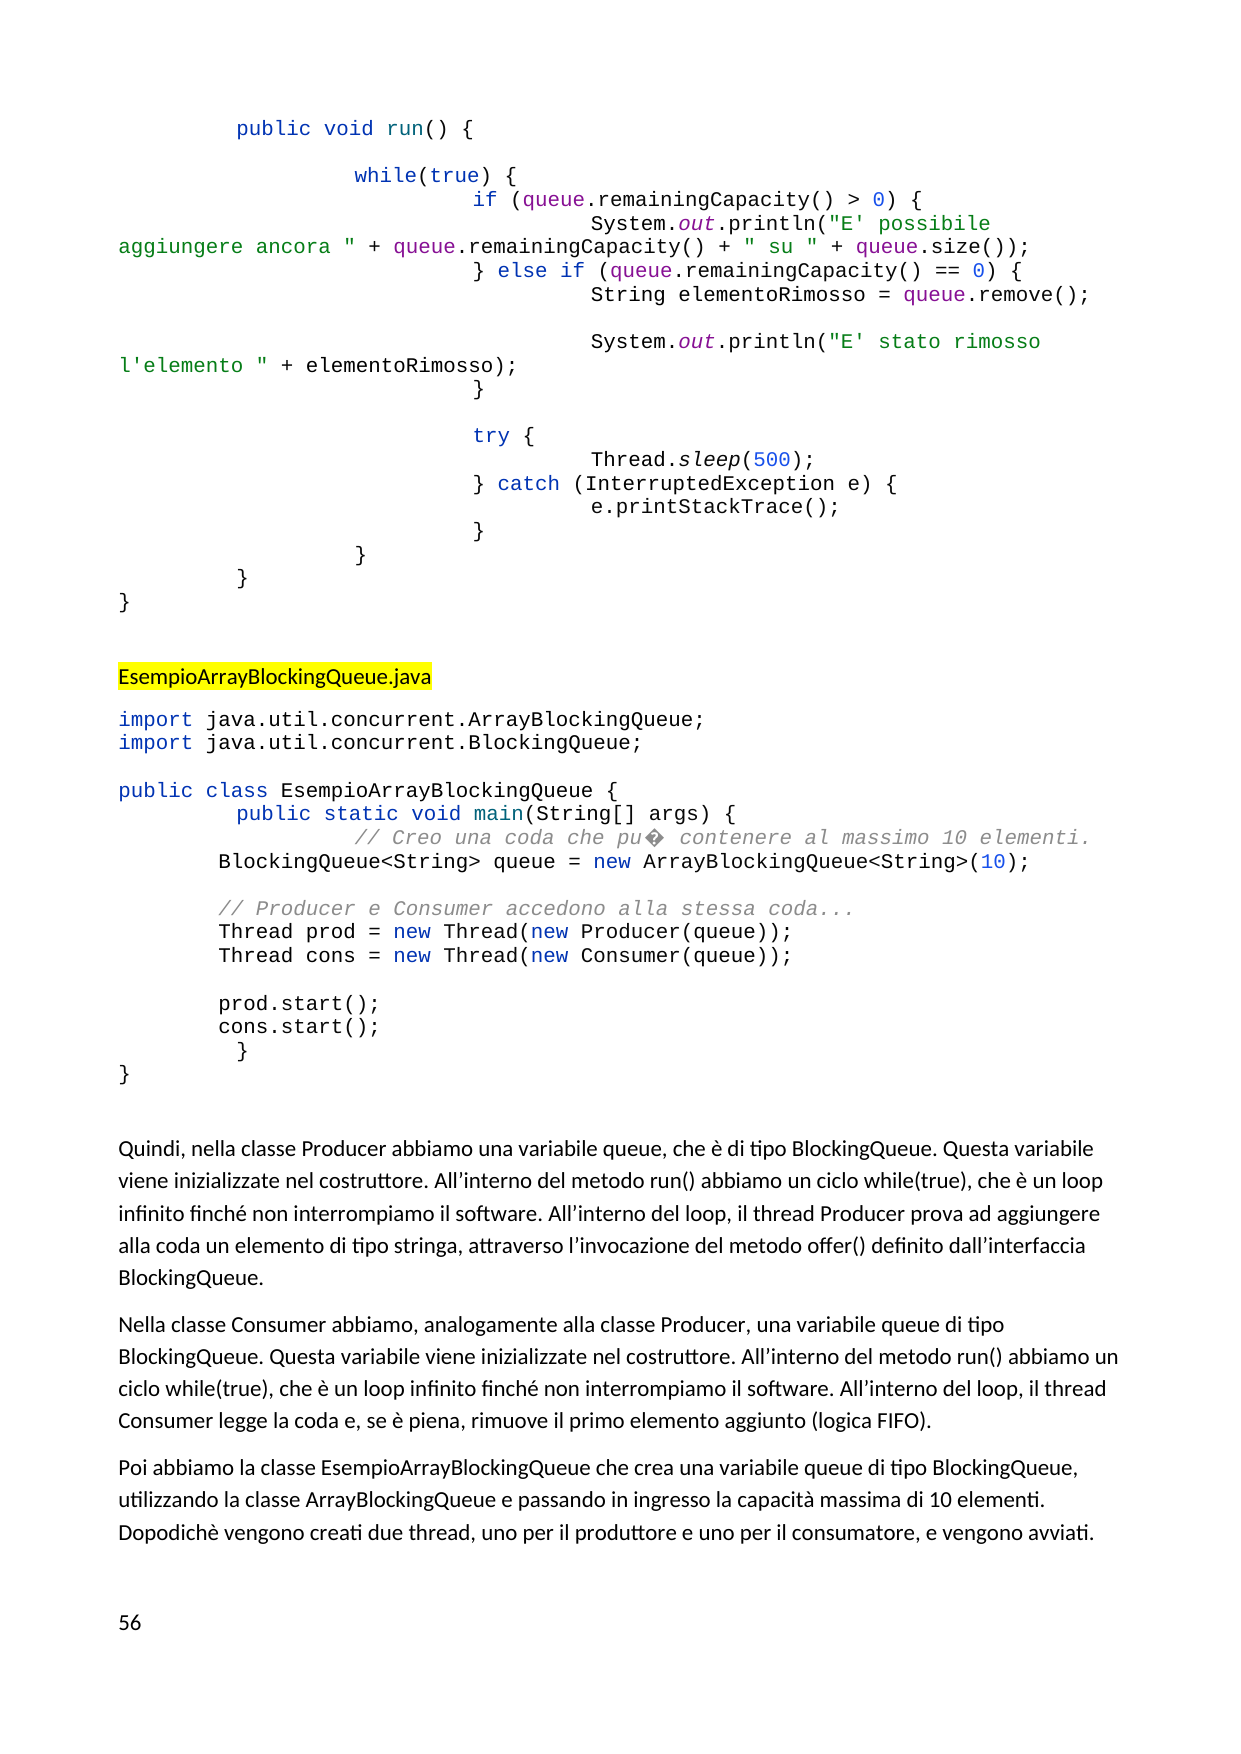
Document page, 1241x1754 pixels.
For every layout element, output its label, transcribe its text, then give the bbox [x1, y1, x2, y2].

text public void run() { while(true) { if (queue.remainingCapacity() > 0) { System.out.println("E' possibile aggiungere ancora " + queue.remainingCapacity() + " su " + queue.size()); } else if (queue.remainingCapacity() == 0) { String elementoRimosso = queue.remove(); System.out.println("E' stato rimosso l'elemento " + elementoRimosso); } try { Thread.sleep(500); } catch (InterruptedException e) { e.printStackTrace(); } } } } [118, 118, 1122, 615]
text Nella classe Consumer abbiamo, analogamente alla classe Producer, una variabile queue di tipo BlockingQueue. Questa variabile viene inizializzate nel costruttore. All’interno del metodo run() abbiamo un ciclo while(true), che è un loop infinito finché non interrompiamo il software. All’interno del loop, il thread Consumer legge la coda e, se è piena, rimuove il primo elemento aggiunto (logica FIFO). [118, 1310, 1122, 1434]
text Quindi, nella classe Producer abbiamo una variabile queue, che è di tipo BlockingQueue. Questa variabile viene inizializzate nel costruttore. All’interno del metodo run() abbiamo un ciclo while(true), che è un loop infinito finché non interrompiamo il software. All’interno del loop, il thread Producer prova ad aggiungere alla coda un elemento di tipo stringa, attraverso l’invocazione del metodo offer() definito dall’interfaccia BlockingQueue. [118, 1134, 1122, 1291]
text import java.util.concurrent.ArrayBlockingQueue; import java.util.concurrent.BlockingQueue; public class EsempioArrayBlockingQueue { public static void main(String[] args) { // Creo una coda che pu� contenere al massimo 10 elementi. BlockingQueue<String> queue = new ArrayBlockingQueue<String>(10); // Producer e Consumer accedono alla stessa coda... Thread prod = new Thread(new Producer(queue)); Thread cons = new Thread(new Consumer(queue)); prod.start(); cons.start(); } } [118, 709, 1122, 1087]
text Poi abbiamo la classe EsempioArrayBlockingQueue che crea una variabile queue di tipo BlockingQueue, utilizzando la classe ArrayBlockingQueue e passando in ingresso la capacità massima di 10 elementi. Dopodichè vengono creati due thread, uno per il produttore e uno per il consumatore, e vengono avviati. [118, 1453, 1122, 1546]
text EsempioArrayBlockingQueue.java [118, 662, 1122, 690]
